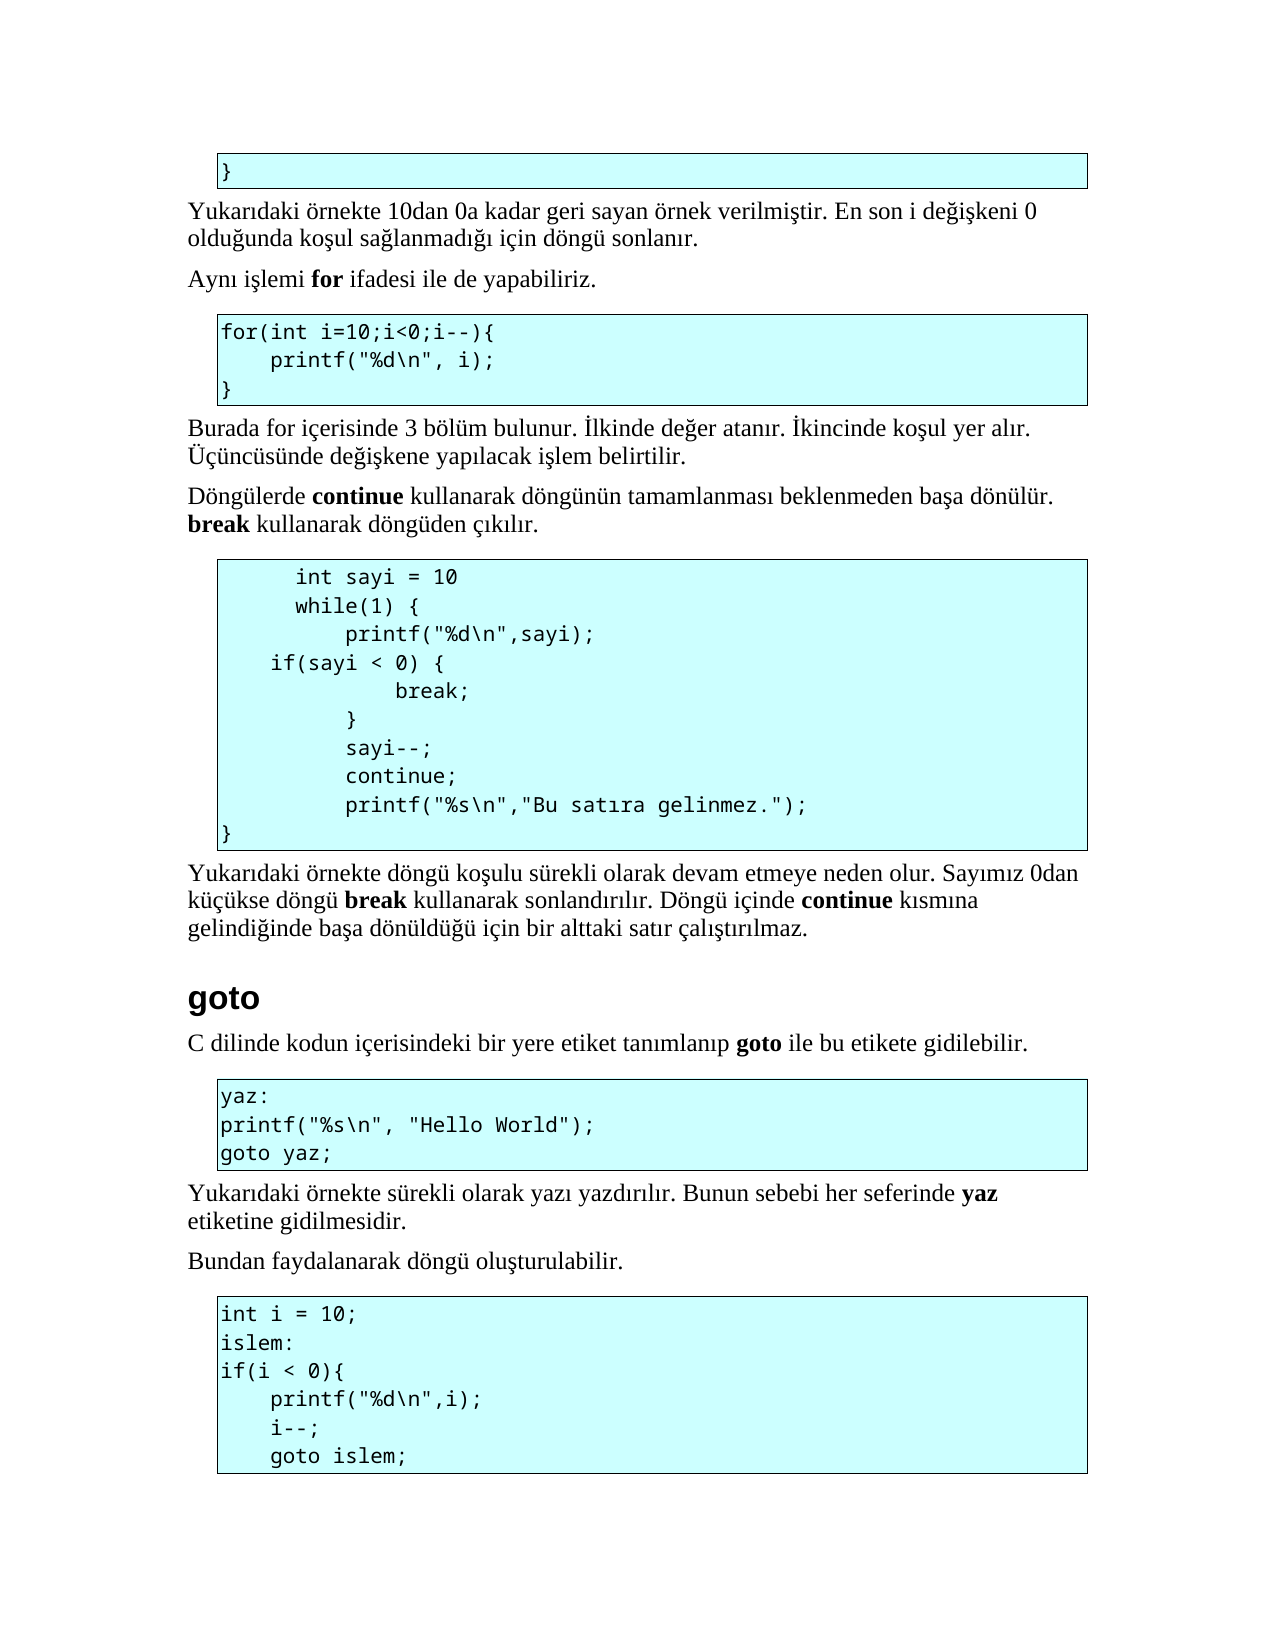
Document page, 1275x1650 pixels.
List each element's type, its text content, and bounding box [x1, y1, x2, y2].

text Yukarıdaki örnekte döngü koşulu sürekli olarak devam etmeye neden olur. Sayımız 0dan küçükse döngü break kullanarak sonlandırılır. Döngü içinde continue kısmına gelindiğinde başa dönüldüğü için bir alttaki satır çalıştırılmaz. [187, 859, 1087, 942]
text int sayi = 10 while(1) { printf("%d\n",sayi); if(sayi < 0) { break; } sayi--; continue; printf("%s\n","Bu satıra gelinmez."); } [218, 560, 1087, 850]
subtitle goto [187, 979, 1087, 1017]
text Bundan faydalanarak döngü oluşturulabilir. [187, 1247, 1087, 1275]
text Burada for içerisinde 3 bölüm bulunur. İlkinde değer atanır. İkincinde koşul yer alır. Üçüncüsünde değişkene yapılacak işlem belirtilir. [187, 414, 1087, 470]
text Yukarıdaki örnekte sürekli olarak yazı yazdırılır. Bunun sebebi her seferinde yaz etiketine gidilmesidir. [187, 1179, 1087, 1234]
text C dilinde kodun içerisindeki bir yere etiket tanımlanıp goto ile bu etikete gidilebilir. [187, 1029, 1087, 1057]
text Aynı işlemi for ifadesi ile de yapabiliriz. [187, 265, 1087, 292]
text yaz: printf("%s\n", "Hello World"); goto yaz; [218, 1080, 1087, 1170]
text } [218, 154, 1087, 188]
text for(int i=10;i<0;i--){ printf("%d\n", i); } [218, 315, 1087, 405]
text int i = 10; islem: if(i < 0){ printf("%d\n",i); i--; goto islem; [218, 1297, 1087, 1473]
text Döngülerde continue kullanarak döngünün tamamlanması beklenmeden başa dönülür. break kullanarak döngüden çıkılır. [187, 482, 1087, 538]
text Yukarıdaki örnekte 10dan 0a kadar geri sayan örnek verilmiştir. En son i değişkeni 0 olduğunda koşul sağlanmadığı için döngü sonlanır. [187, 197, 1087, 252]
